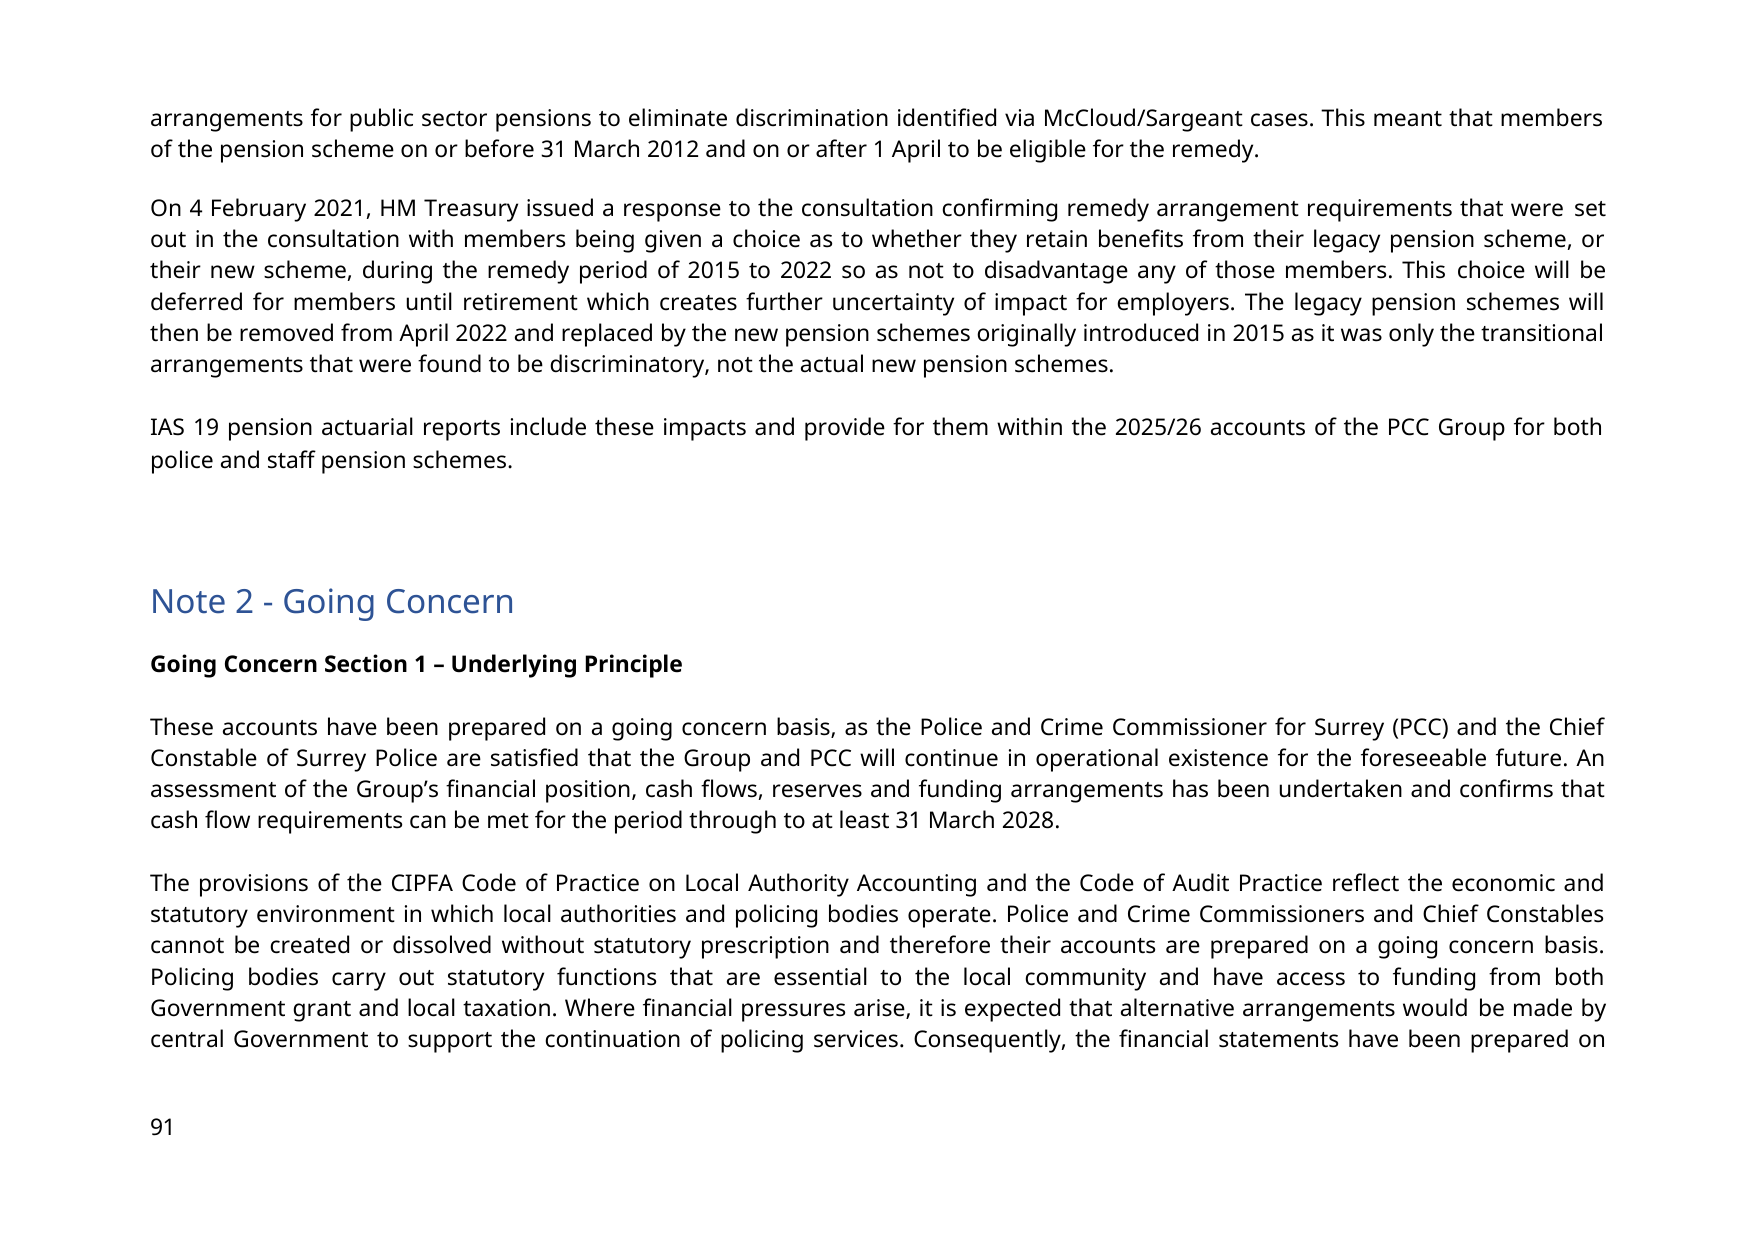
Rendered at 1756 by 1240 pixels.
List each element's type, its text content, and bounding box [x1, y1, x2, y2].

subtitle Note 2 - Going Concern [150, 577, 1726, 623]
text IAS 19 pension actuarial reports include these impacts and provide for them within the 2025/26 accounts of the PCC Group for both police and staff pension schemes. [150, 411, 1605, 475]
subtitle Going Concern Section 1 – Underlying Principle [150, 648, 1726, 679]
text These accounts have been prepared on a going concern basis, as the Police and Crime Commissioner for Surrey (PCC) and the Chief Constable of Surrey Police are satisfied that the Group and PCC will continue in operational existence for the foreseeable future. An assessment of the Group’s financial position, cash flows, reserves and funding arrangements has been undertaken and confirms that cash flow requirements can be met for the period through to at least 31 March 2028. [150, 711, 1606, 836]
text The provisions of the CIPFA Code of Practice on Local Authority Accounting and the Code of Audit Practice reflect the economic and statutory environment in which local authorities and policing bodies operate. Police and Crime Commissioners and Chief Constables cannot be created or dissolved without statutory prescription and therefore their accounts are prepared on a going concern basis. Policing bodies carry out statutory functions that are essential to the local community and have access to funding from both Government grant and local taxation. Where financial pressures arise, it is expected that alternative arrangements would be made by central Government to support the continuation of policing services. Consequently, the financial statements have been prepared on [150, 867, 1606, 1054]
text arrangements for public sector pensions to eliminate discrimination identified via McCloud/Sargeant cases. This meant that members of the pension scheme on or before 31 March 2012 and on or after 1 April to be eligible for the remedy. [150, 101, 1606, 164]
text On 4 February 2021, HM Treasury issued a response to the consultation confirming remedy arrangement requirements that were set out in the consultation with members being given a choice as to whether they retain benefits from their legacy pension scheme, or their new scheme, during the remedy period of 2015 to 2022 so as not to disadvantage any of those members. This choice will be deferred for members until retirement which creates further uncertainty of impact for employers. The legacy pension schemes will then be removed from April 2022 and replaced by the new pension schemes originally introduced in 2015 as it was only the transitional arrangements that were found to be discriminatory, not the actual new pension schemes. [150, 192, 1606, 379]
